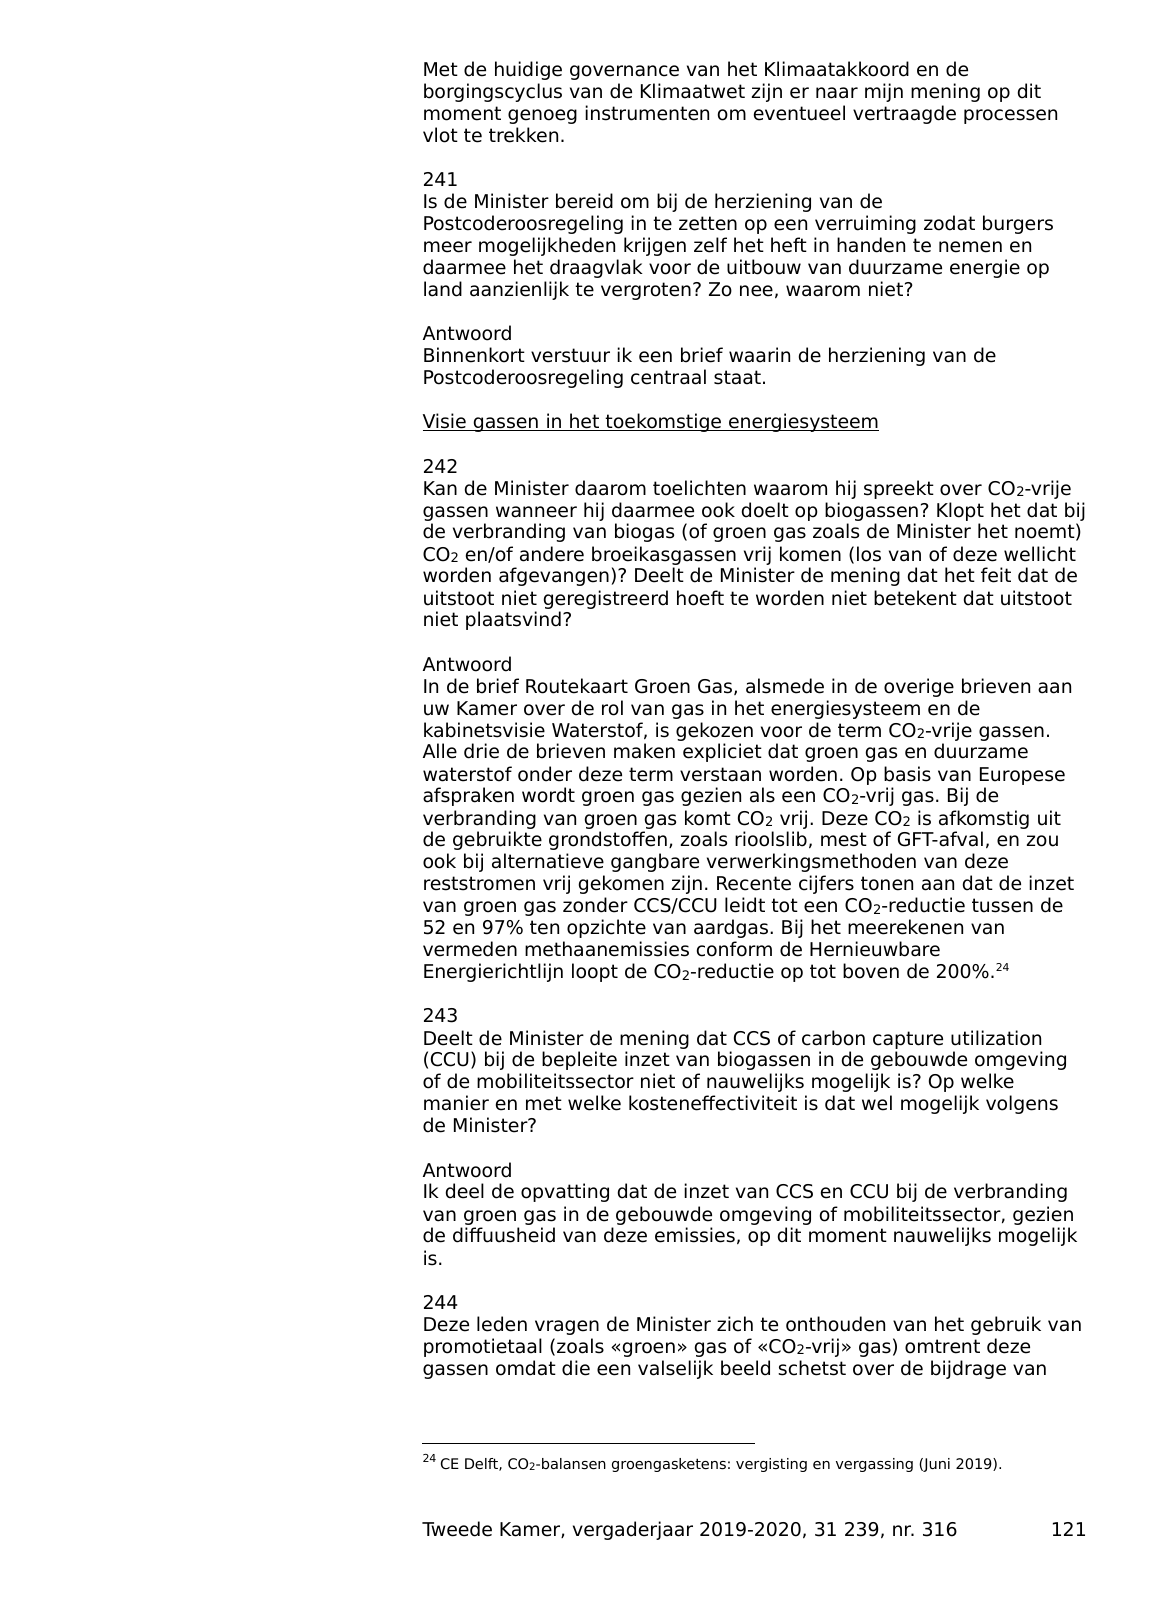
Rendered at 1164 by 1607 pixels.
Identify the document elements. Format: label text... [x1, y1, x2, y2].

text In de brief Routekaart Groen Gas, alsmede in de overige brieven aan uw Kamer over de rol van gas in het energiesysteem en de kabinetsvisie Waterstof, is gekozen voor de term CO2-vrije gassen. Alle drie de brieven maken expliciet dat groen gas en duurzame waterstof onder deze term verstaan worden. Op basis van Europese afspraken wordt groen gas gezien als een CO2-vrij gas. Bij de verbranding van groen gas komt CO2 vrij. Deze CO2 is afkomstig uit de gebruikte grondstoffen, zoals rioolslib, mest of GFT-afval, en zou ook bij alternatieve gangbare verwerkingsmethoden van deze reststromen vrij gekomen zijn. Recente cijfers tonen aan dat de inzet van groen gas zonder CCS/CCU leidt tot een CO2-reductie tussen de 52 en 97% ten opzichte van aardgas. Bij het meerekenen van vermeden methaanemissies conform de Hernieuwbare Energierichtlijn loopt de CO2-reductie op tot boven de 200%. [422, 676, 1087, 983]
text 243 [422, 1005, 1087, 1027]
text Kan de Minister daarom toelichten waarom hij spreekt over CO2-vrije gassen wanneer hij daarmee ook doelt op biogassen? Klopt het dat bij de verbranding van biogas (of groen gas zoals de Minister het noemt) CO2 en/of andere broeikasgassen vrij komen (los van of deze wellicht worden afgevangen)? Deelt de Minister de mening dat het feit dat de uitstoot niet geregistreerd hoeft te worden niet betekent dat uitstoot niet plaatsvind? [422, 477, 1087, 631]
text 241 [422, 169, 1087, 191]
text Deze leden vragen de Minister zich te onthouden van het gebruik van promotietaal (zoals «groen» gas of «CO2-vrij» gas) omtrent deze gassen omdat die een valselijk beeld schetst over de bijdrage van [422, 1313, 1087, 1379]
text Ik deel de opvatting dat de inzet van CCS en CCU bij de verbranding van groen gas in de gebouwde omgeving of mobiliteitssector, gezien de diffuusheid van deze emissies, op dit moment nauwelijks mogelijk is. [422, 1181, 1087, 1269]
text CE Delft, CO2-balansen groengasketens: vergisting en vergassing (Juni 2019). [422, 1452, 1087, 1474]
subtitle Visie gassen in het toekomstige energiesysteem [422, 411, 1087, 433]
text Met de huidige governance van het Klimaatakkoord en de borgingscyclus van de Klimaatwet zijn er naar mijn mening op dit moment genoeg instrumenten om eventueel vertraagde processen vlot te trekken. [422, 59, 1087, 147]
text 244 [422, 1292, 1087, 1313]
text Antwoord [422, 1159, 1087, 1181]
text Is de Minister bereid om bij de herziening van de Postcoderoosregeling in te zetten op een verruiming zodat burgers meer mogelijkheden krijgen zelf het heft in handen te nemen en daarmee het draagvlak voor de uitbouw van duurzame energie op land aanzienlijk te vergroten? Zo nee, waarom niet? [422, 191, 1087, 301]
text Antwoord [422, 323, 1087, 345]
text Binnenkort verstuur ik een brief waarin de herziening van de Postcoderoosregeling centraal staat. [422, 345, 1087, 389]
text 242 [422, 456, 1087, 477]
text Antwoord [422, 653, 1087, 676]
text Deelt de Minister de mening dat CCS of carbon capture utilization (CCU) bij de bepleite inzet van biogassen in de gebouwde omgeving of de mobiliteitssector niet of nauwelijks mogelijk is? Op welke manier en met welke kosteneffectiviteit is dat wel mogelijk volgens de Minister? [422, 1027, 1087, 1137]
